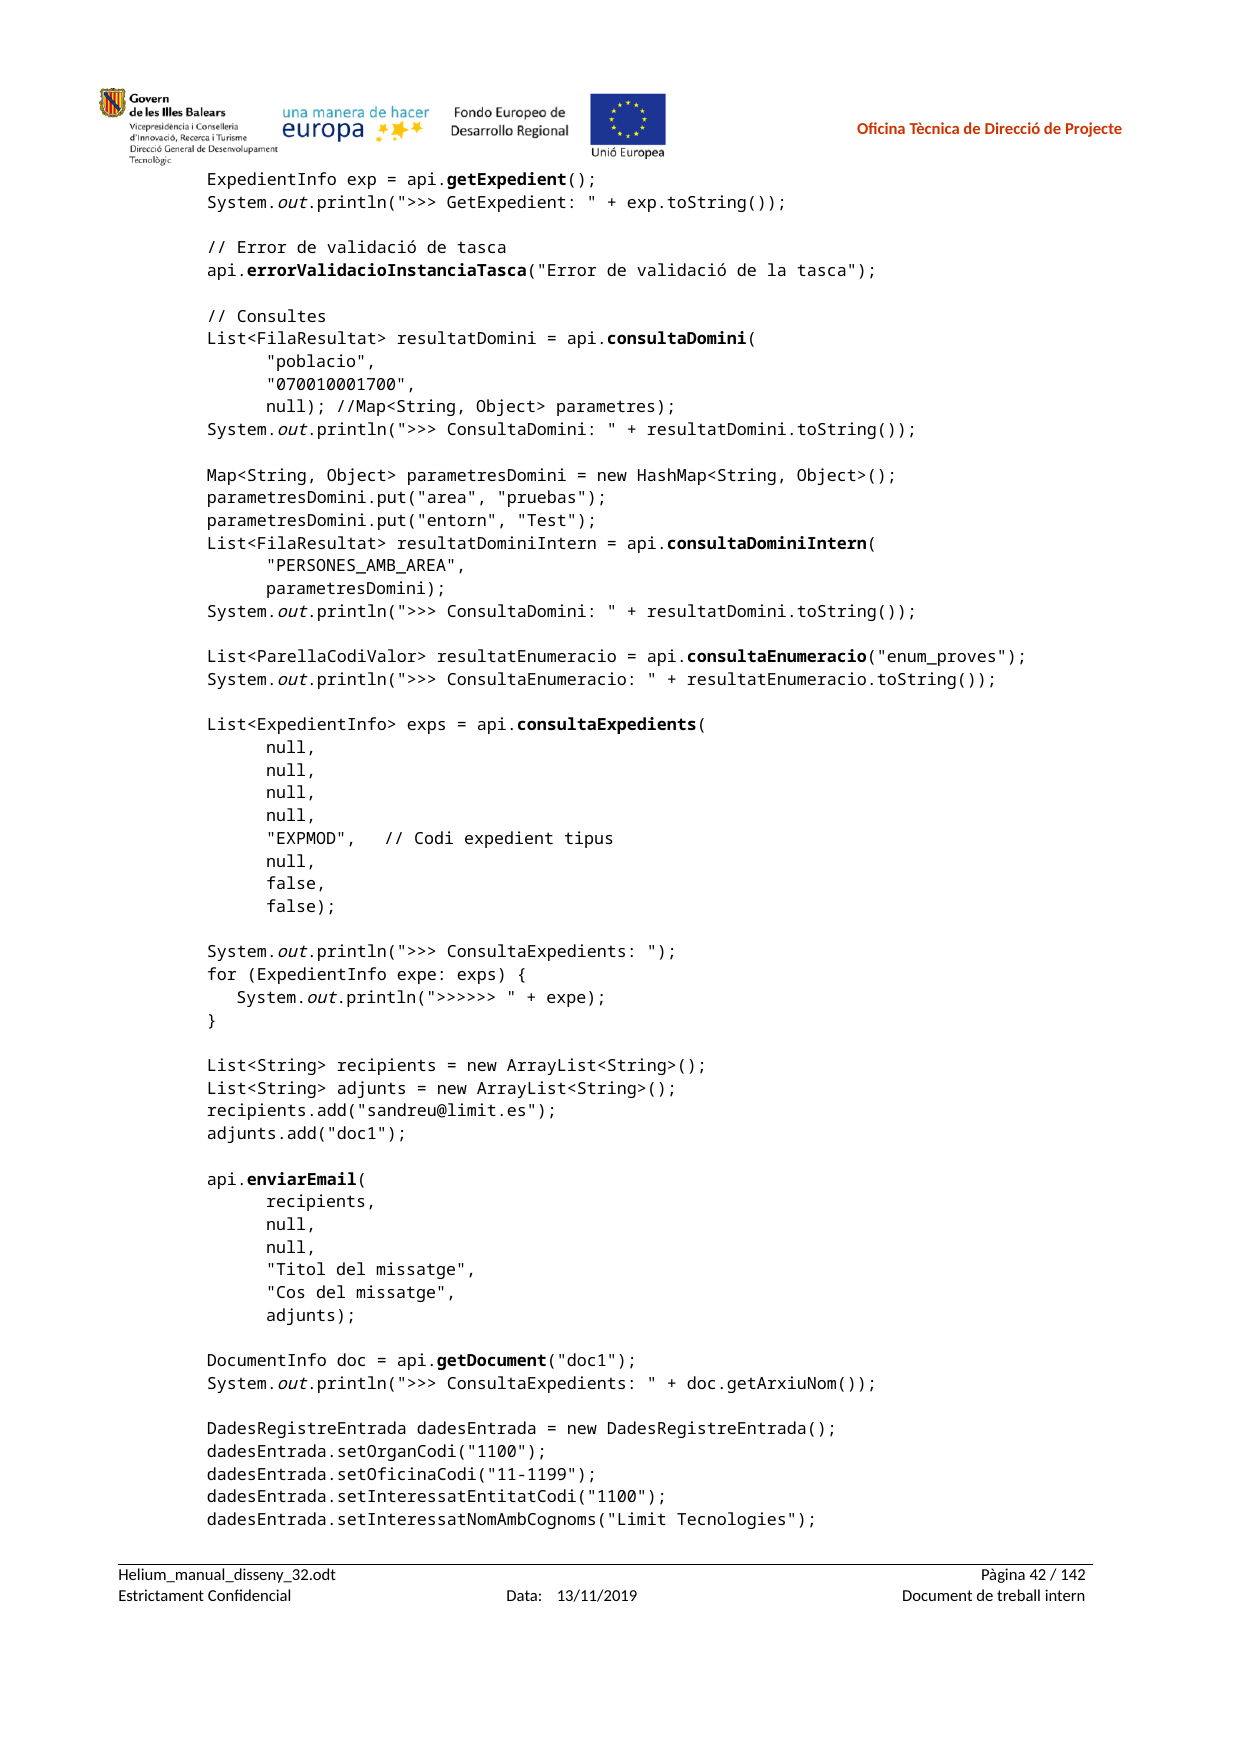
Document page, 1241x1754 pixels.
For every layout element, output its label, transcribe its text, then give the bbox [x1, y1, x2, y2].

text List<FilaResultat> resultatDominiIntern = api.consultaDominiIntern( [118, 531, 1122, 554]
text "Titol del missatge", [118, 1258, 1122, 1281]
text DocumentInfo doc = api.getDocument("doc1"); [118, 1349, 1122, 1371]
picture [99, 87, 668, 166]
text System.out.println(">>>>>> " + expe); [118, 985, 1122, 1008]
text System.out.println(">>> ConsultaExpedients: "); [118, 940, 1122, 963]
text parametresDomini); [118, 577, 1122, 599]
text List<FilaResultat> resultatDomini = api.consultaDomini( [118, 327, 1122, 349]
text null, [118, 736, 1122, 758]
text DadesRegistreEntrada dadesEntrada = new DadesRegistreEntrada(); [118, 1417, 1122, 1439]
text dadesEntrada.setOrganCodi("1100"); [118, 1439, 1122, 1462]
text null); //Map<String, Object> parametres); [118, 395, 1122, 418]
text dadesEntrada.setInteressatEntitatCodi("1100"); [118, 1485, 1122, 1508]
text Map<String, Object> parametresDomini = new HashMap<String, Object>(); [118, 463, 1122, 486]
text System.out.println(">>> ConsultaDomini: " + resultatDomini.toString()); [118, 418, 1122, 440]
text adjunts); [118, 1303, 1122, 1326]
text List<ParellaCodiValor> resultatEnumeracio = api.consultaEnumeracio("enum_proves"); [118, 645, 1122, 667]
text List<String> adjunts = new ArrayList<String>(); [118, 1076, 1122, 1099]
text api.errorValidacioInstanciaTasca("Error de validació de la tasca"); [118, 259, 1122, 281]
text "EXPMOD", // Codi expedient tipus [118, 826, 1122, 849]
text "poblacio", [118, 349, 1122, 372]
text System.out.println(">>> ConsultaDomini: " + resultatDomini.toString()); [118, 599, 1122, 622]
text // Error de validació de tasca [118, 236, 1122, 259]
text parametresDomini.put("area", "pruebas"); [118, 486, 1122, 508]
text } [118, 1008, 1122, 1031]
text List<String> recipients = new ArrayList<String>(); [118, 1053, 1122, 1076]
text System.out.println(">>> ConsultaExpedients: " + doc.getArxiuNom()); [118, 1371, 1122, 1394]
text dadesEntrada.setInteressatNomAmbCognoms("Limit Tecnologies"); [118, 1508, 1122, 1530]
text System.out.println(">>> GetExpedient: " + exp.toString()); [118, 191, 1122, 213]
text for (ExpedientInfo expe: exps) { [118, 963, 1122, 985]
text List<ExpedientInfo> exps = api.consultaExpedients( [118, 713, 1122, 736]
text // Consultes [118, 304, 1122, 327]
text null, [118, 849, 1122, 872]
text dadesEntrada.setOficinaCodi("11-1199"); [118, 1462, 1122, 1485]
text false); [118, 894, 1122, 917]
text "PERSONES_AMB_AREA", [118, 554, 1122, 577]
text null, [118, 1212, 1122, 1235]
text false, [118, 872, 1122, 894]
text api.enviarEmail( [118, 1167, 1122, 1190]
text null, [118, 781, 1122, 804]
text adjunts.add("doc1"); [118, 1122, 1122, 1144]
text ExpedientInfo exp = api.getExpedient(); [118, 168, 1122, 191]
text "Cos del missatge", [118, 1281, 1122, 1303]
text null, [118, 1235, 1122, 1258]
text recipients, [118, 1190, 1122, 1212]
text null, [118, 804, 1122, 826]
text parametresDomini.put("entorn", "Test"); [118, 508, 1122, 531]
text recipients.add("sandreu@limit.es"); [118, 1099, 1122, 1122]
text null, [118, 758, 1122, 781]
text System.out.println(">>> ConsultaEnumeracio: " + resultatEnumeracio.toString()); [118, 667, 1122, 690]
text "070010001700", [118, 372, 1122, 395]
